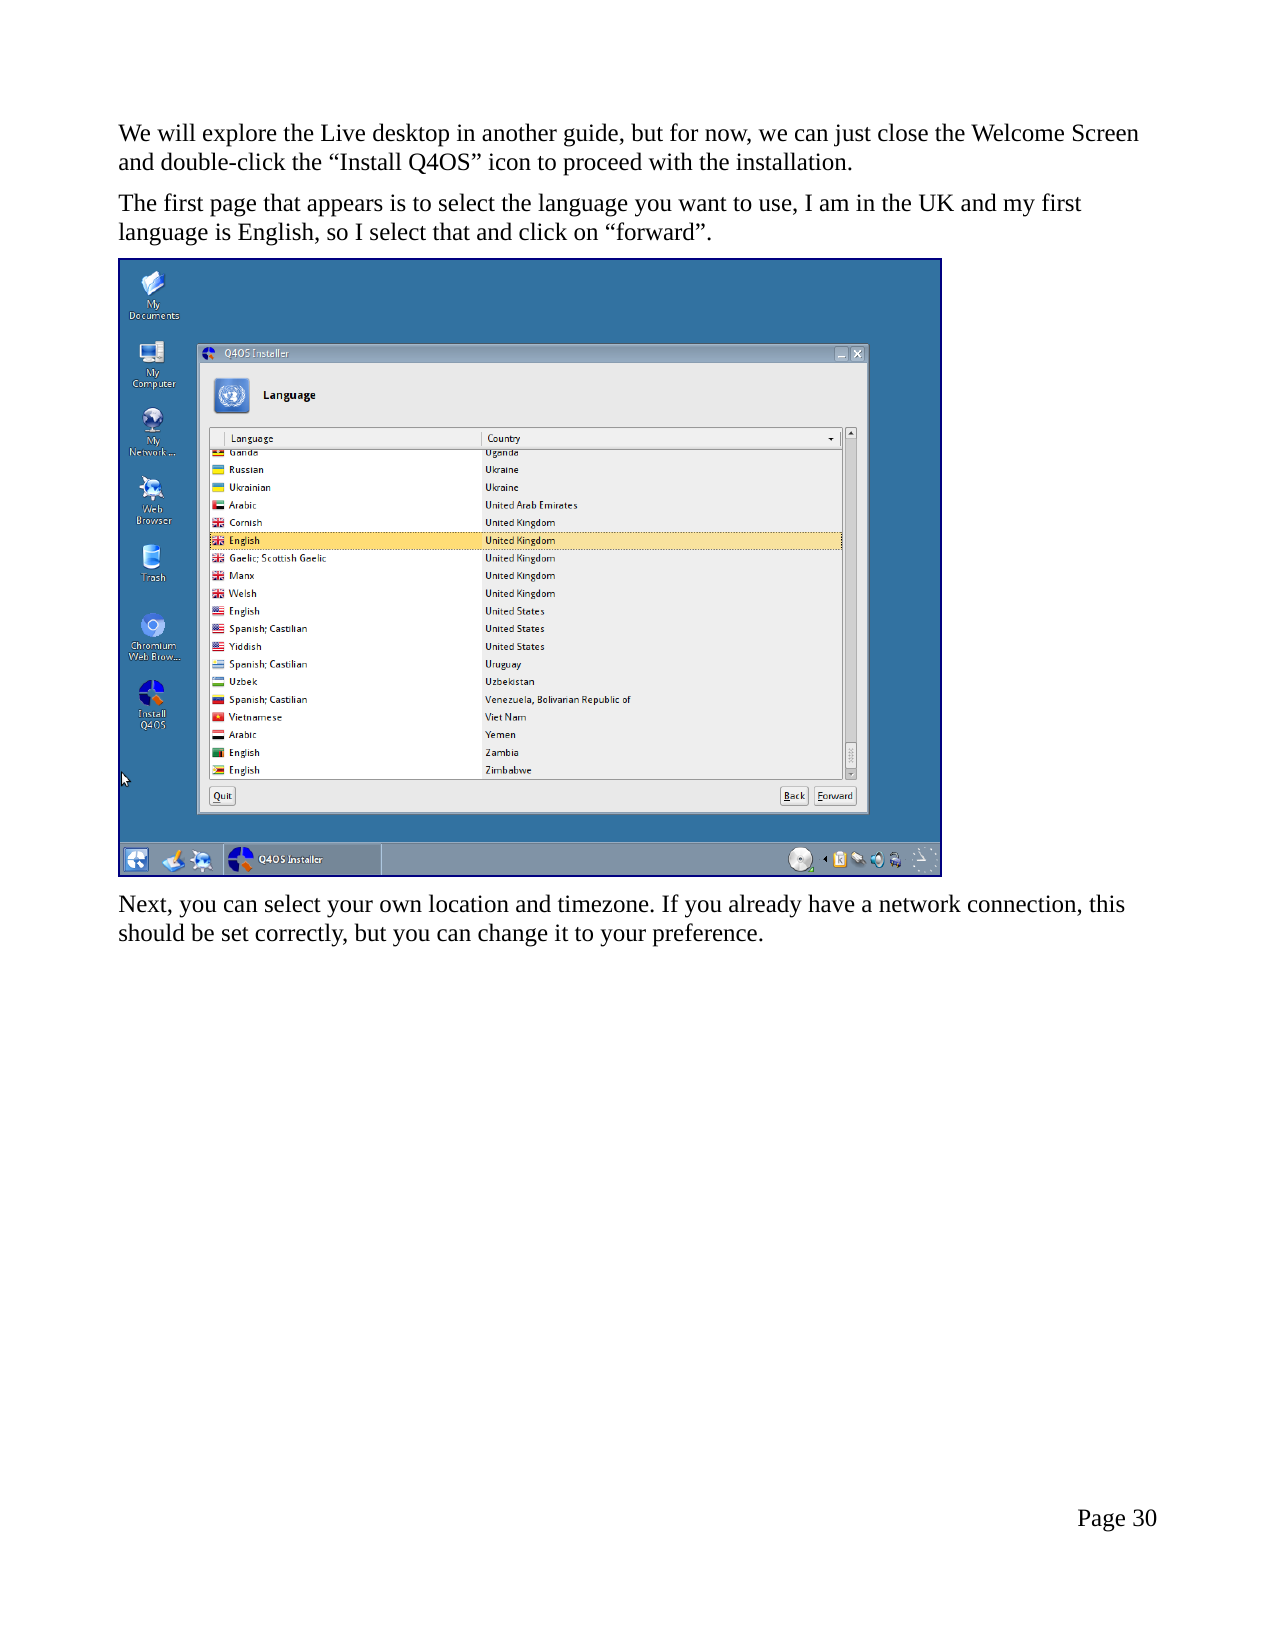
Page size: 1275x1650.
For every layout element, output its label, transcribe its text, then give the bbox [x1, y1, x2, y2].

text We will explore the Live desktop in another guide, but for now, we can just close the Welcome Screen and double-click the “Install Q4OS” icon to proceed with the installation. [118, 118, 1157, 176]
picture [120, 260, 940, 875]
text Next, you can select your own location and timezone. If you already have a network connection, this should be set correctly, but you can change it to your preference. [118, 889, 1157, 947]
text The first page that appears is to select the language you want to use, I am in the UK and my first language is English, so I select that and click on “forward”. [118, 188, 1157, 246]
